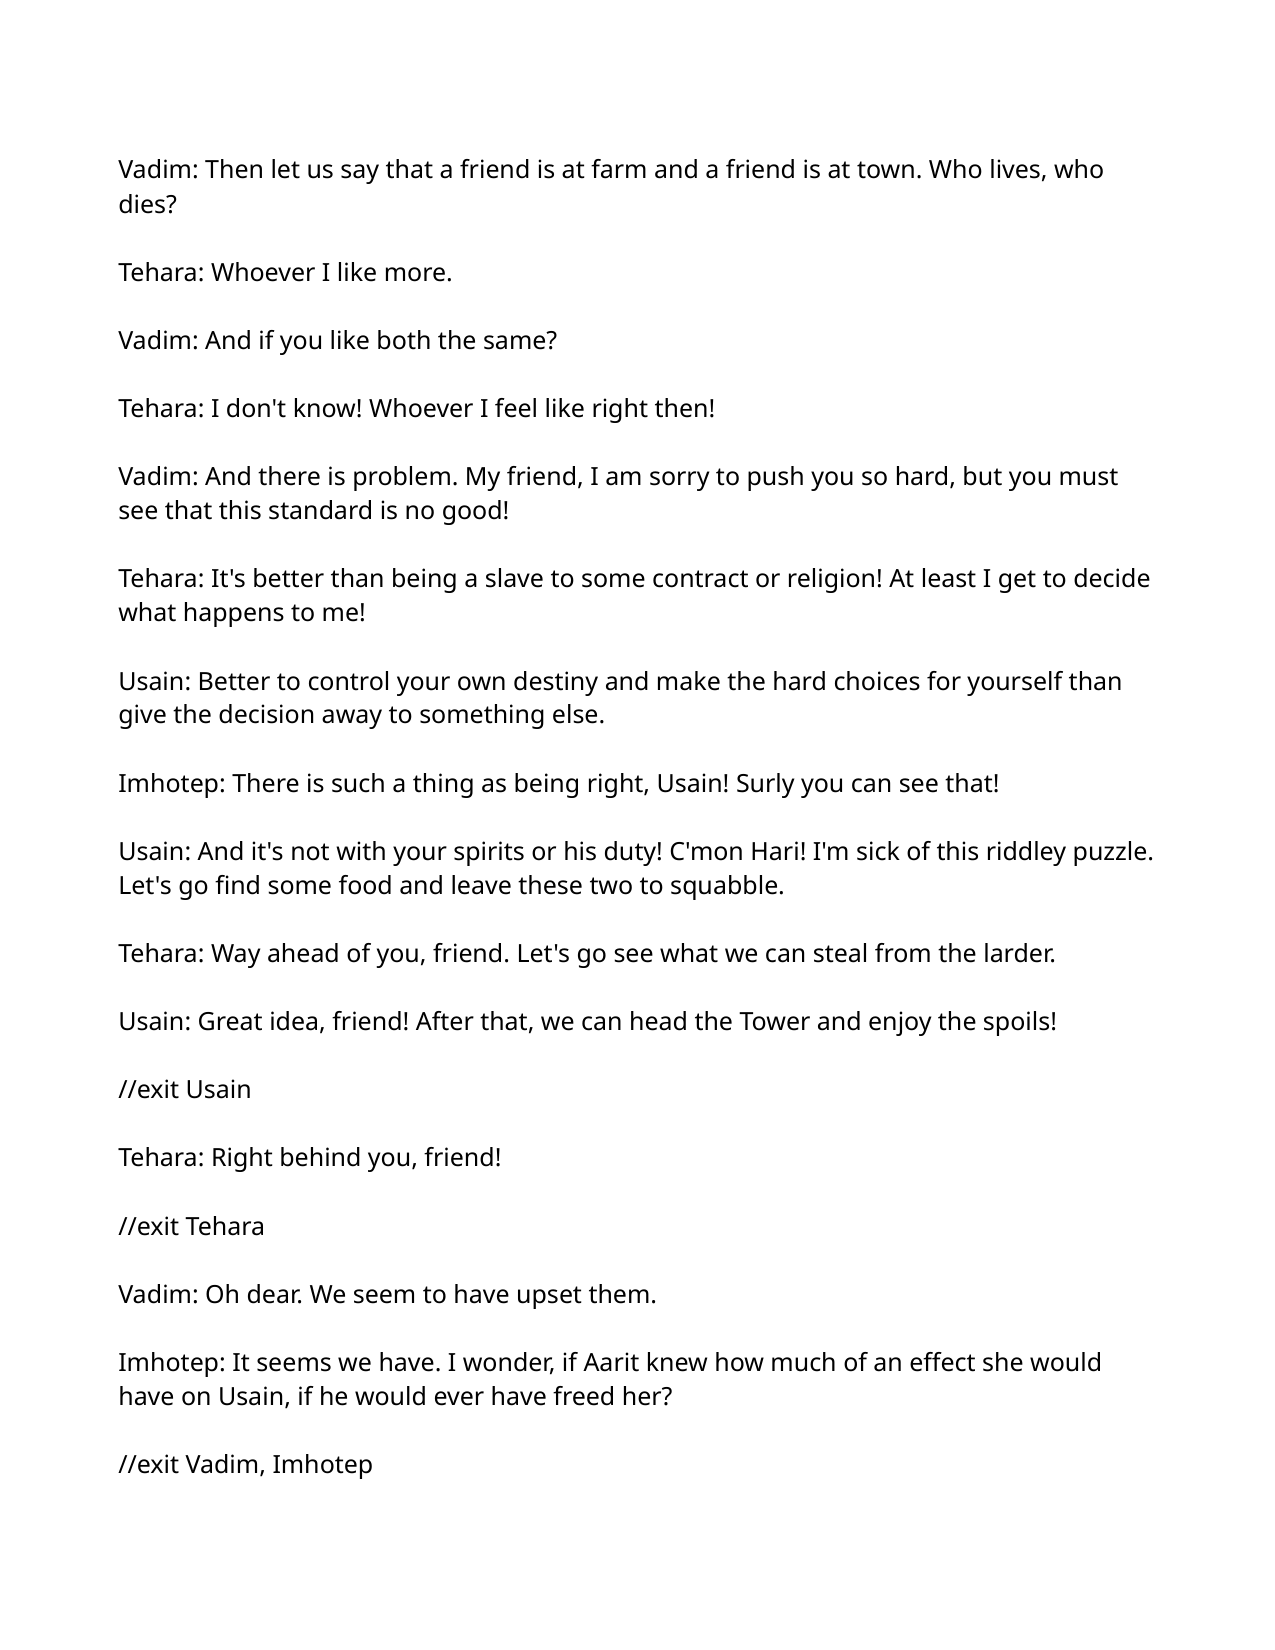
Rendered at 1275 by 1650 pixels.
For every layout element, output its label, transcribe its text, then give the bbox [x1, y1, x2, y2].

text Imhotep: It seems we have. I wonder, if Aarit knew how much of an effect she would have on Usain, if he would ever have freed her? [118, 1344, 1157, 1412]
text Tehara: I don't know! Whoever I feel like right then! [118, 391, 1157, 425]
text Usain: Great idea, friend! After that, we can head the Tower and enjoy the spoils! [118, 1004, 1157, 1038]
text //exit Vadim, Imhotep [118, 1447, 1157, 1481]
text Tehara: It's better than being a slave to some contract or religion! At least I get to decide what happens to me! [118, 561, 1157, 629]
text Vadim: And if you like both the same? [118, 322, 1157, 357]
text Tehara: Whoever I like more. [118, 254, 1157, 288]
text Imhotep: There is such a thing as being right, Usain! Surly you can see that! [118, 765, 1157, 799]
text //exit Tehara [118, 1208, 1157, 1242]
text Vadim: Oh dear. We seem to have upset them. [118, 1276, 1157, 1310]
text Vadim: Then let us say that a friend is at farm and a friend is at town. Who lives, who dies? [118, 152, 1157, 220]
text Vadim: And there is problem. My friend, I am sorry to push you so hard, but you must see that this standard is no good! [118, 459, 1157, 527]
text Tehara: Way ahead of you, friend. Let's go see what we can steal from the larder. [118, 936, 1157, 970]
text //exit Usain [118, 1072, 1157, 1106]
text Tehara: Right behind you, friend! [118, 1140, 1157, 1174]
text Usain: And it's not with your spirits or his duty! C'mon Hari! I'm sick of this riddley puzzle. Let's go find some food and leave these two to squabble. [118, 833, 1157, 902]
text Usain: Better to control your own destiny and make the hard choices for yourself than give the decision away to something else. [118, 663, 1157, 731]
